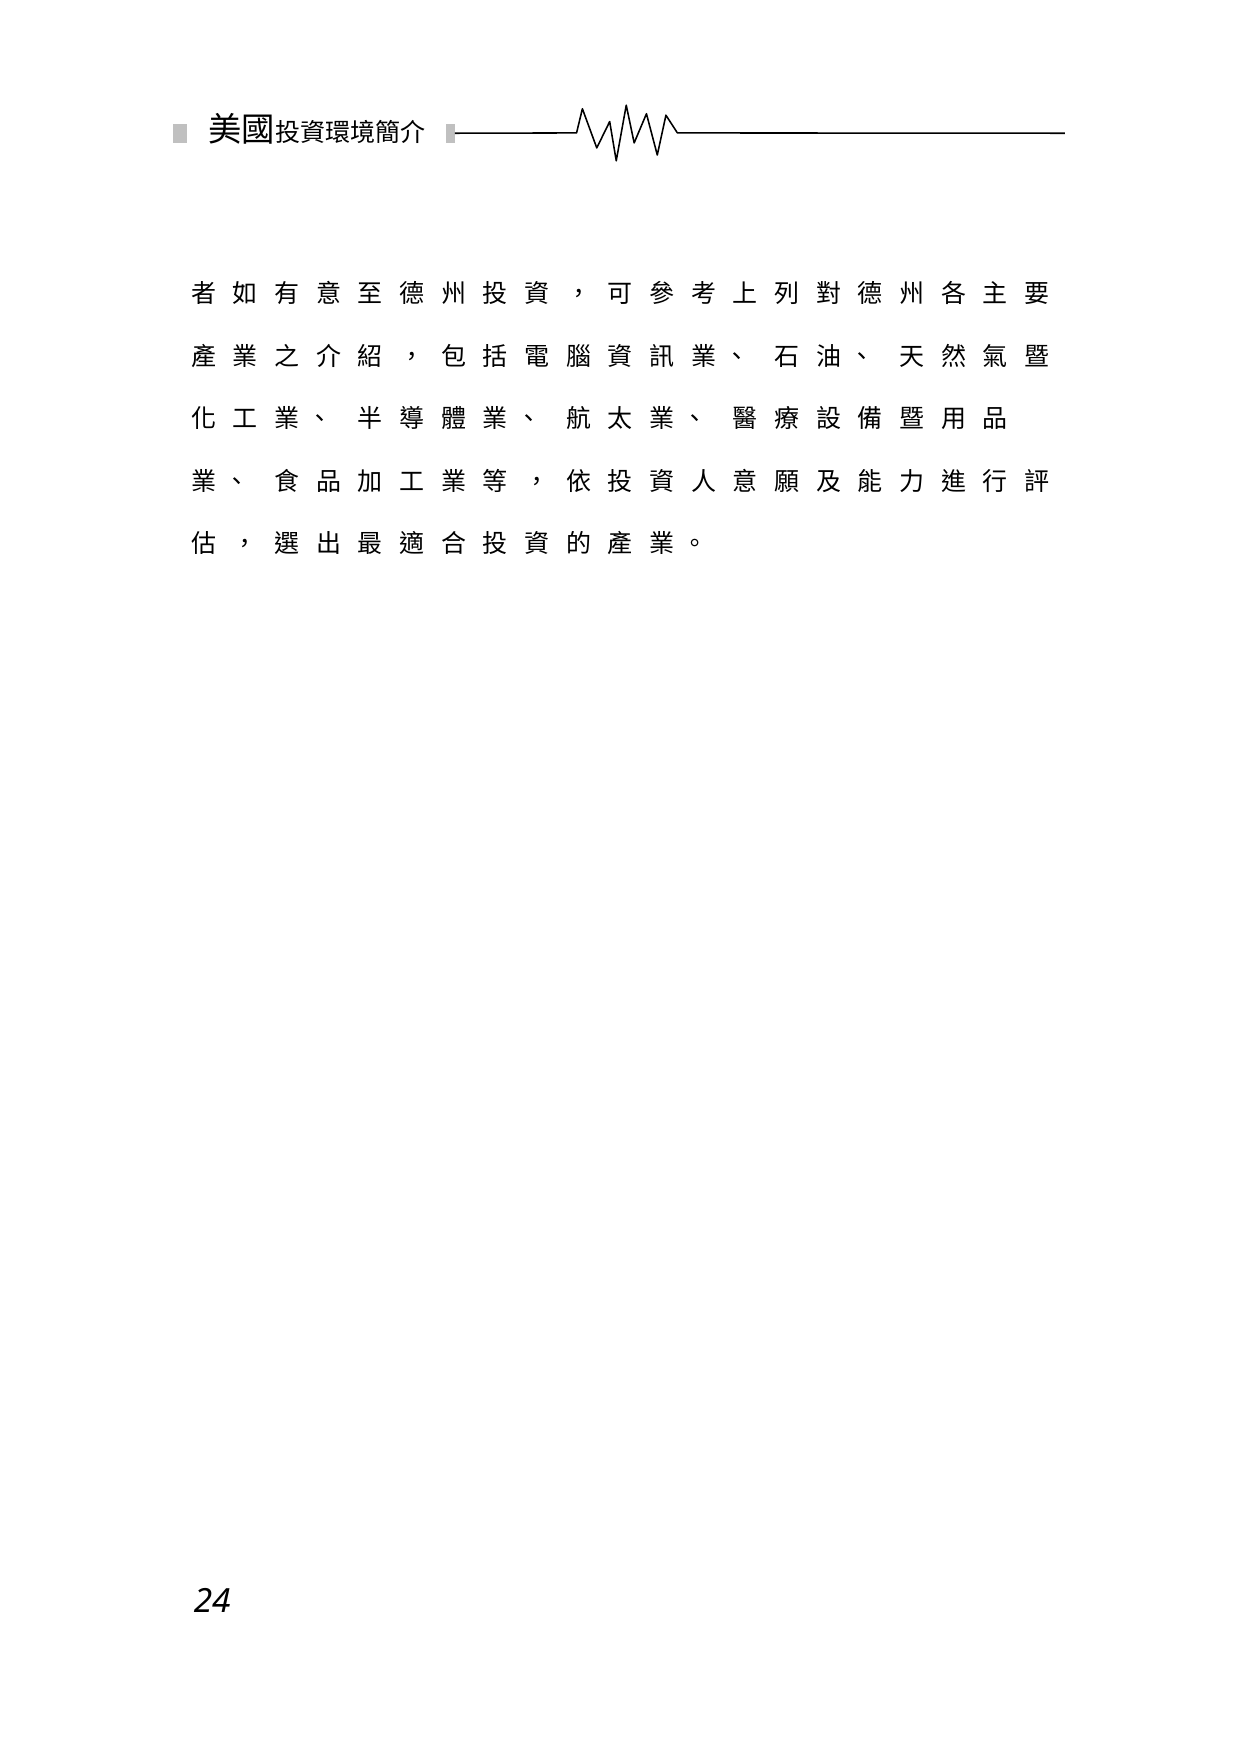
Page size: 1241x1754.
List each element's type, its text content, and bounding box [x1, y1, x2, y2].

text 者如有意至德州投資，可參考上列對德州各主要產業之介紹，包括電腦資訊業、石油、天然氣暨化工業、半導體業、航太業、醫療設備暨用品業、食品加工業等，依投資人意願及能力進行評估，選出最適合投資的產業。 [183, 250, 1058, 563]
